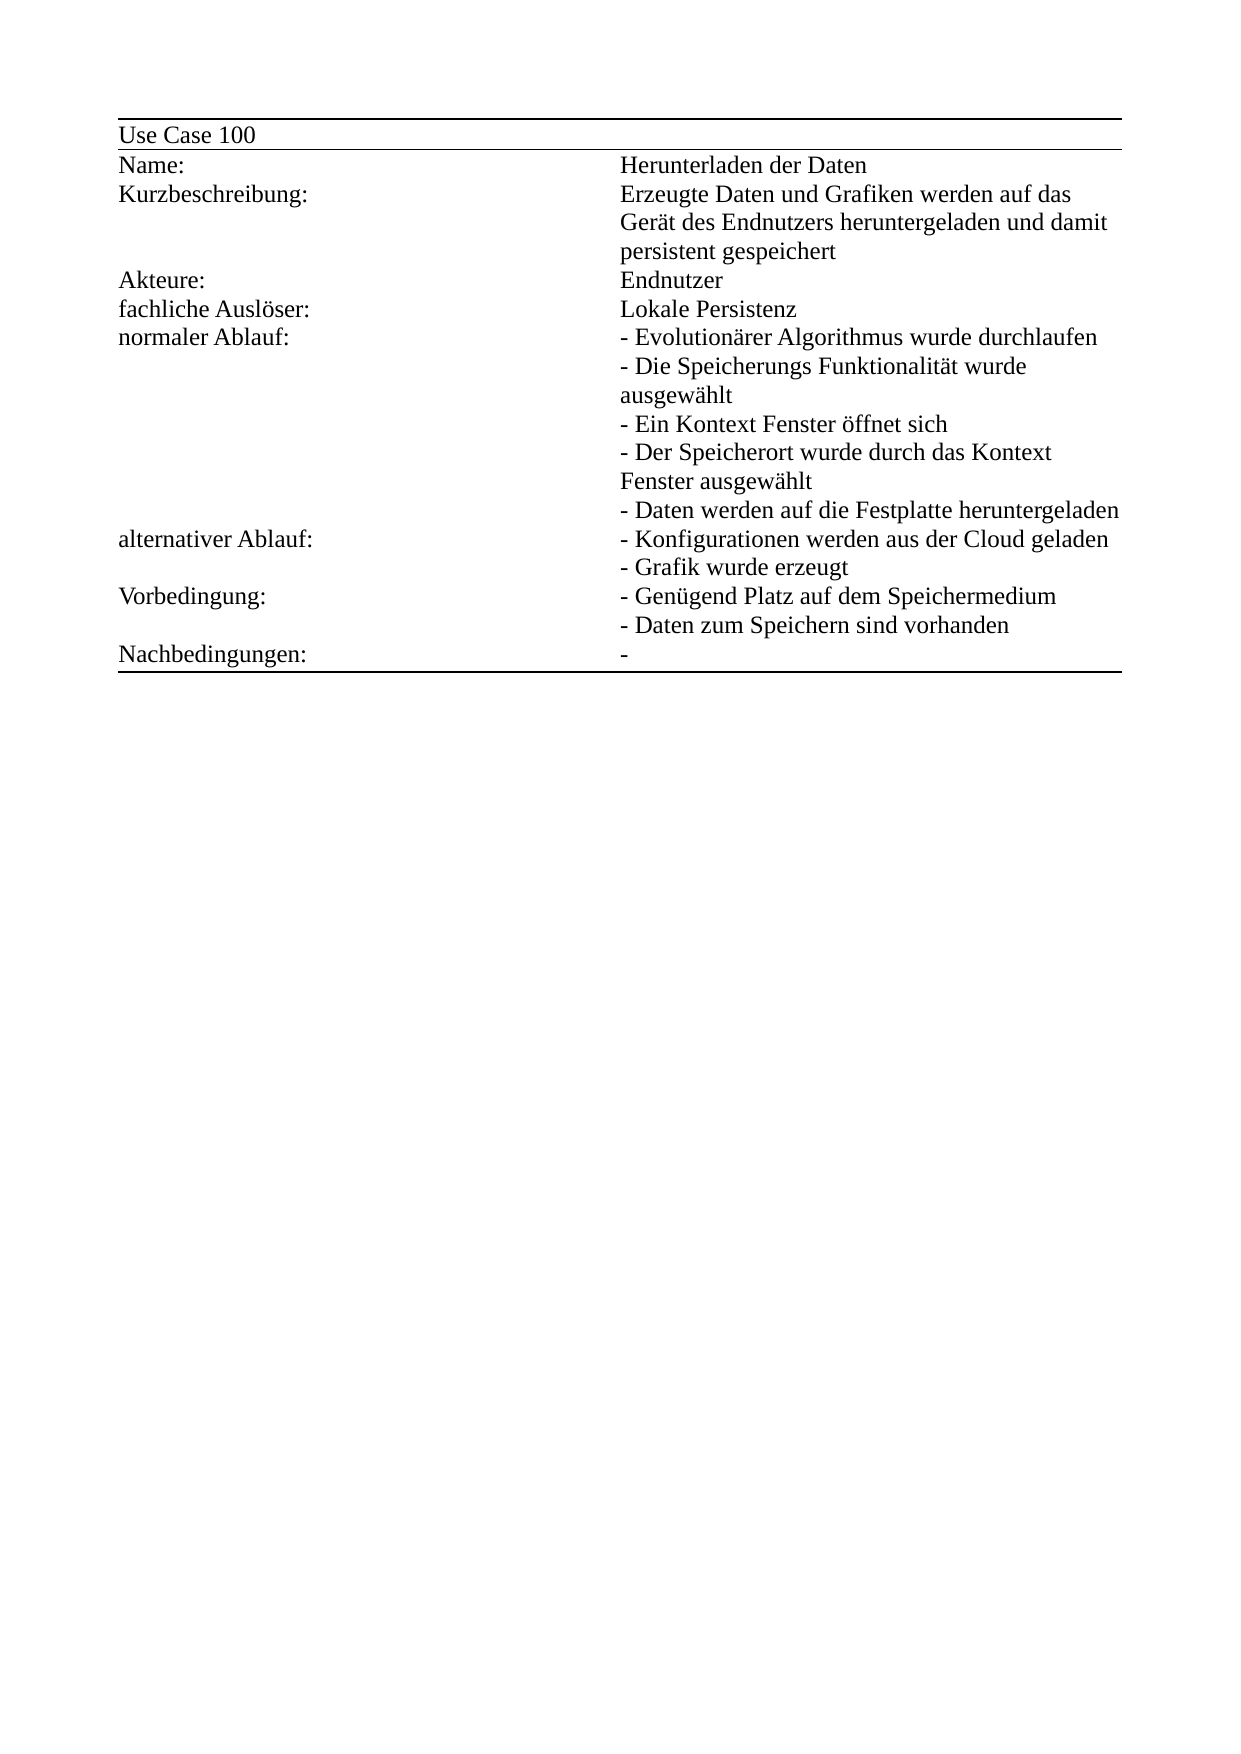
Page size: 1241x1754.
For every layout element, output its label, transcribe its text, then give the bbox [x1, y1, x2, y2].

table_cell Akteure: [118, 265, 620, 294]
table_cell Endnutzer [620, 265, 1122, 294]
table_cell fachliche Auslöser: [118, 294, 620, 322]
table_cell alternativer Ablauf: [118, 524, 620, 581]
table_cell Nachbedingungen: [118, 639, 620, 671]
table_cell - Evolutionärer Algorithmus wurde durchlaufen - Die Speicherungs Funktionalität wurde ausgewählt - Ein Kontext Fenster öffnet sich - Der Speicherort wurde durch das Kontext Fenster ausgewählt - Daten werden auf die Festplatte heruntergeladen [620, 323, 1122, 524]
table_header Use Case 100 [118, 120, 620, 148]
table_cell Erzeugte Daten und Grafiken werden auf das Gerät des Endnutzers heruntergeladen und damit persistent gespeichert [620, 179, 1122, 265]
table_cell Vorbedingung: [118, 581, 620, 639]
table_cell Name: [118, 150, 620, 179]
table_cell Herunterladen der Daten [620, 150, 1122, 179]
table_cell - [620, 639, 1122, 671]
table_cell Kurzbeschreibung: [118, 179, 620, 265]
table_cell Lokale Persistenz [620, 294, 1122, 322]
table_header [620, 120, 1122, 148]
table_cell - Genügend Platz auf dem Speichermedium - Daten zum Speichern sind vorhanden [620, 581, 1122, 639]
table_cell normaler Ablauf: [118, 323, 620, 524]
table_cell - Konfigurationen werden aus der Cloud geladen - Grafik wurde erzeugt [620, 524, 1122, 581]
